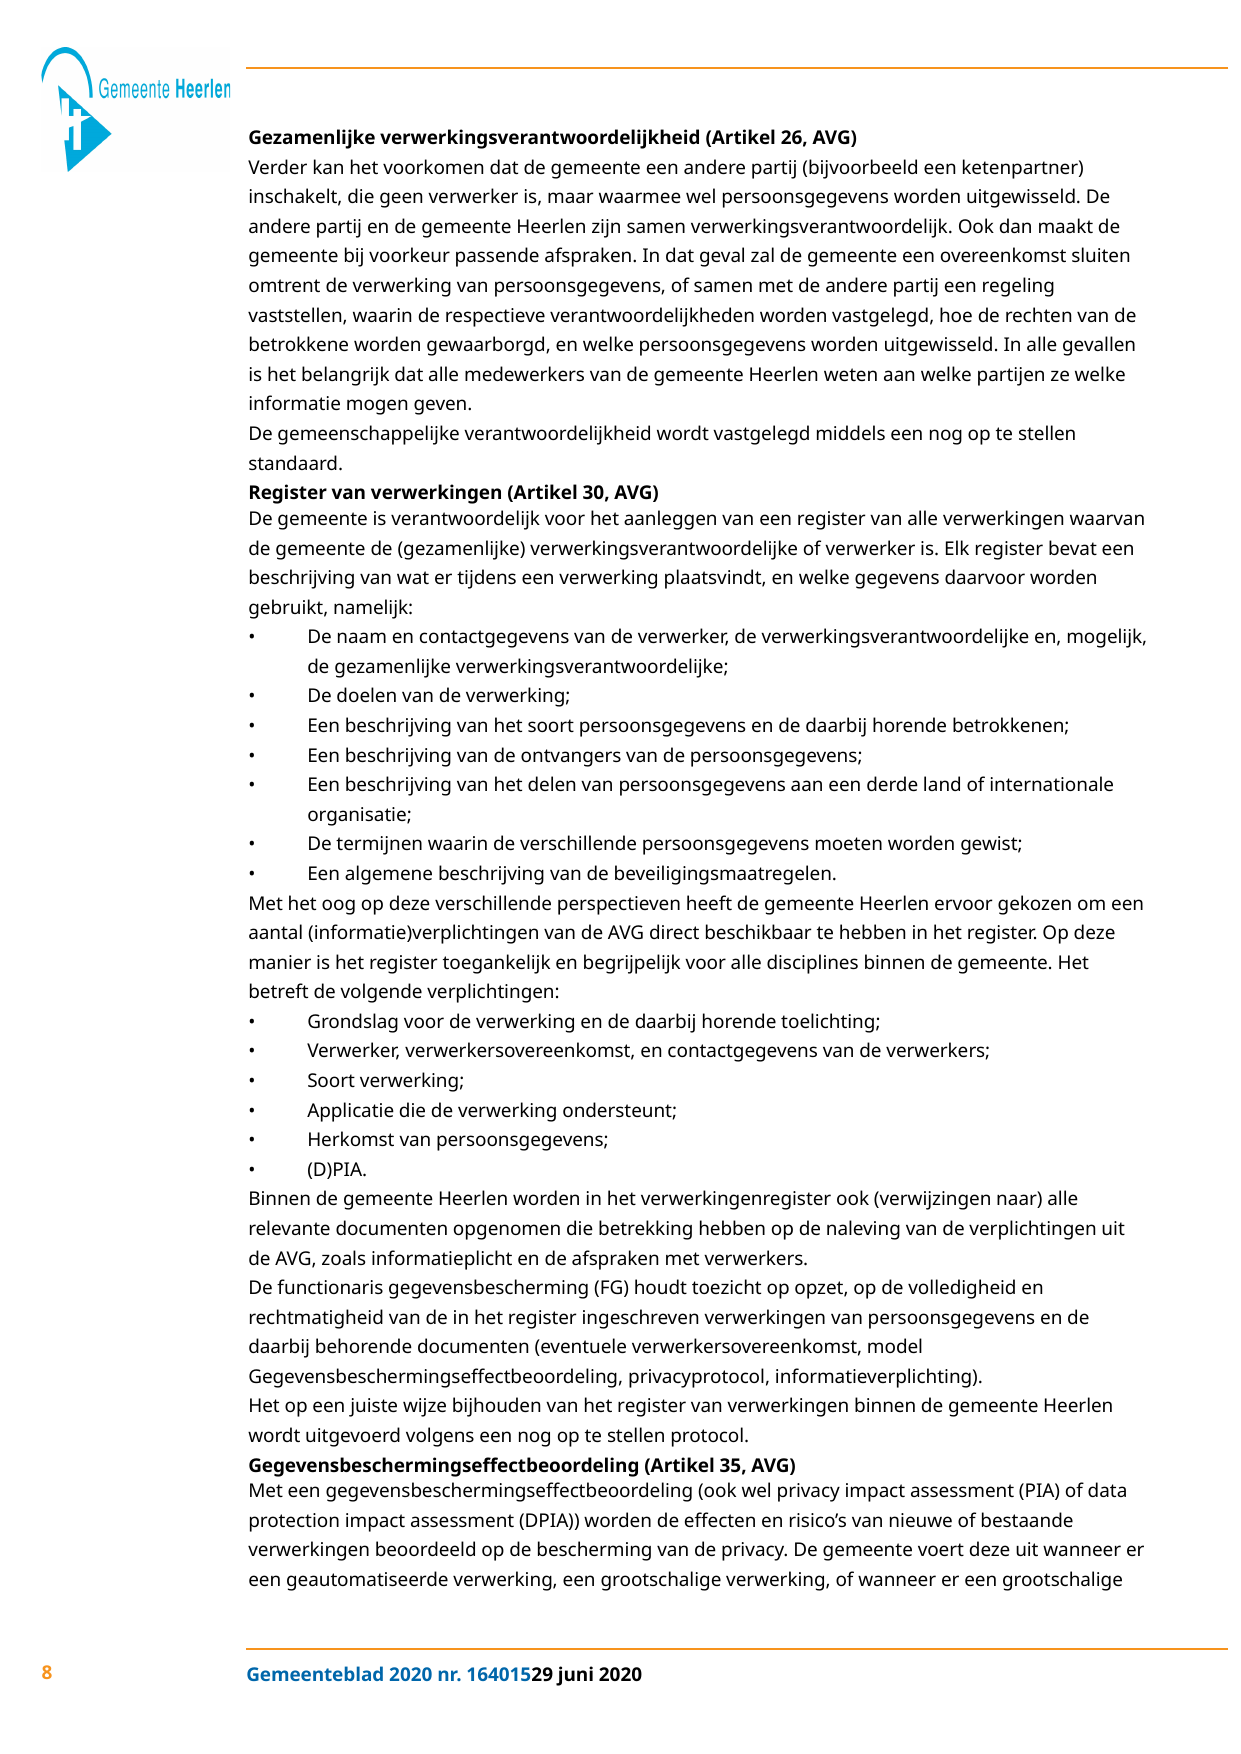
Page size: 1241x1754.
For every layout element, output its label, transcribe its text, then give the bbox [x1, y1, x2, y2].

list Een beschrijving van het soort persoonsgegevens en de daarbij horende betrokkenen; [248, 712, 1152, 738]
list Verwerker, verwerkersovereenkomst, en contactgegevens van de verwerkers; [248, 1038, 1152, 1063]
text De functionaris gegevensbescherming (FG) houdt toezicht op opzet, op de volledigheid en rechtmatigheid van de in het register ingeschreven verwerkingen van persoonsgegevens en de daarbij behorende documenten (eventuele verwerkersovereenkomst, model Gegevensbeschermingseffectbeoordeling, privacyprotocol, informatieverplichting). [248, 1274, 1152, 1389]
list Een algemene beschrijving van de beveiligingsmaatregelen. [248, 860, 1152, 886]
list Een beschrijving van het delen van persoonsgegevens aan een derde land of internationale organisatie; [248, 771, 1152, 827]
list Applicatie die de verwerking ondersteunt; [248, 1097, 1152, 1122]
text Gezamenlijke verwerkingsverantwoordelijkheid (Artikel 26, AVG) [248, 124, 1152, 150]
picture [41, 47, 231, 172]
list De termijnen waarin de verschillende persoonsgegevens moeten worden gewist; [248, 831, 1152, 856]
list De doelen van de verwerking; [248, 683, 1152, 708]
text Met een gegevensbeschermingseffectbeoordeling (ook wel privacy impact assessment (PIA) of data protection impact assessment (DPIA)) worden de effecten en risico’s van nieuwe of bestaande verwerkingen beoordeeld op de bescherming van de privacy. De gemeente voert deze uit wanneer er een geautomatiseerde verwerking, een grootschalige verwerking, of wanneer er een grootschalige [248, 1477, 1152, 1592]
picture [41, 47, 59, 70]
list De naam en contactgegevens van de verwerker, de verwerkingsverantwoordelijke en, mogelijk, de gezamenlijke verwerkingsverantwoordelijke; [248, 623, 1152, 679]
text Gegevensbeschermingseffectbeoordeling (Artikel 35, AVG) [248, 1452, 1152, 1477]
list Grondslag voor de verwerking en de daarbij horende toelichting; [248, 1008, 1152, 1034]
text Het op een juiste wijze bijhouden van het register van verwerkingen binnen de gemeente Heerlen wordt uitgevoerd volgens een nog op te stellen protocol. [248, 1393, 1152, 1448]
text Register van verwerkingen (Artikel 30, AVG) [248, 479, 1152, 505]
text Binnen de gemeente Heerlen worden in het verwerkingenregister ook (verwijzingen naar) alle relevante documenten opgenomen die betrekking hebben op de naleving van de verplichtingen uit de AVG, zoals informatieplicht en de afspraken met verwerkers. [248, 1186, 1152, 1270]
text De gemeente is verantwoordelijk voor het aanleggen van een register van alle verwerkingen waarvan de gemeente de (gezamenlijke) verwerkingsverantwoordelijke of verwerker is. Elk register bevat een beschrijving van wat er tijdens een verwerking plaatsvindt, en welke gegevens daarvoor worden gebruikt, namelijk: [248, 505, 1152, 619]
list Een beschrijving van de ontvangers van de persoonsgegevens; [248, 742, 1152, 767]
text Verder kan het voorkomen dat de gemeente een andere partij (bijvoorbeeld een ketenpartner) inschakelt, die geen verwerker is, maar waarmee wel persoonsgegevens worden uitgewisseld. De andere partij en de gemeente Heerlen zijn samen verwerkingsverantwoordelijk. Ook dan maakt de gemeente bij voorkeur passende afspraken. In dat geval zal de gemeente een overeenkomst sluiten omtrent de verwerking van persoonsgegevens, of samen met de andere partij een regeling vaststellen, waarin de respectieve verantwoordelijkheden worden vastgelegd, hoe de rechten van de betrokkene worden gewaarborgd, en welke persoonsgegevens worden uitgewisseld. In alle gevallen is het belangrijk dat alle medewerkers van de gemeente Heerlen weten aan welke partijen ze welke informatie mogen geven. [248, 154, 1152, 416]
list Soort verwerking; [248, 1067, 1152, 1093]
list (D)PIA. [248, 1156, 1152, 1182]
list Herkomst van persoonsgegevens; [248, 1126, 1152, 1152]
text De gemeenschappelijke verantwoordelijkheid wordt vastgelegd middels een nog op te stellen standaard. [248, 420, 1152, 476]
text Met het oog op deze verschillende perspectieven heeft de gemeente Heerlen ervoor gekozen om een aantal (informatie)verplichtingen van de AVG direct beschikbaar te hebben in het register. Op deze manier is het register toegankelijk en begrijpelijk voor alle disciplines binnen de gemeente. Het betreft de volgende verplichtingen: [248, 890, 1152, 1004]
